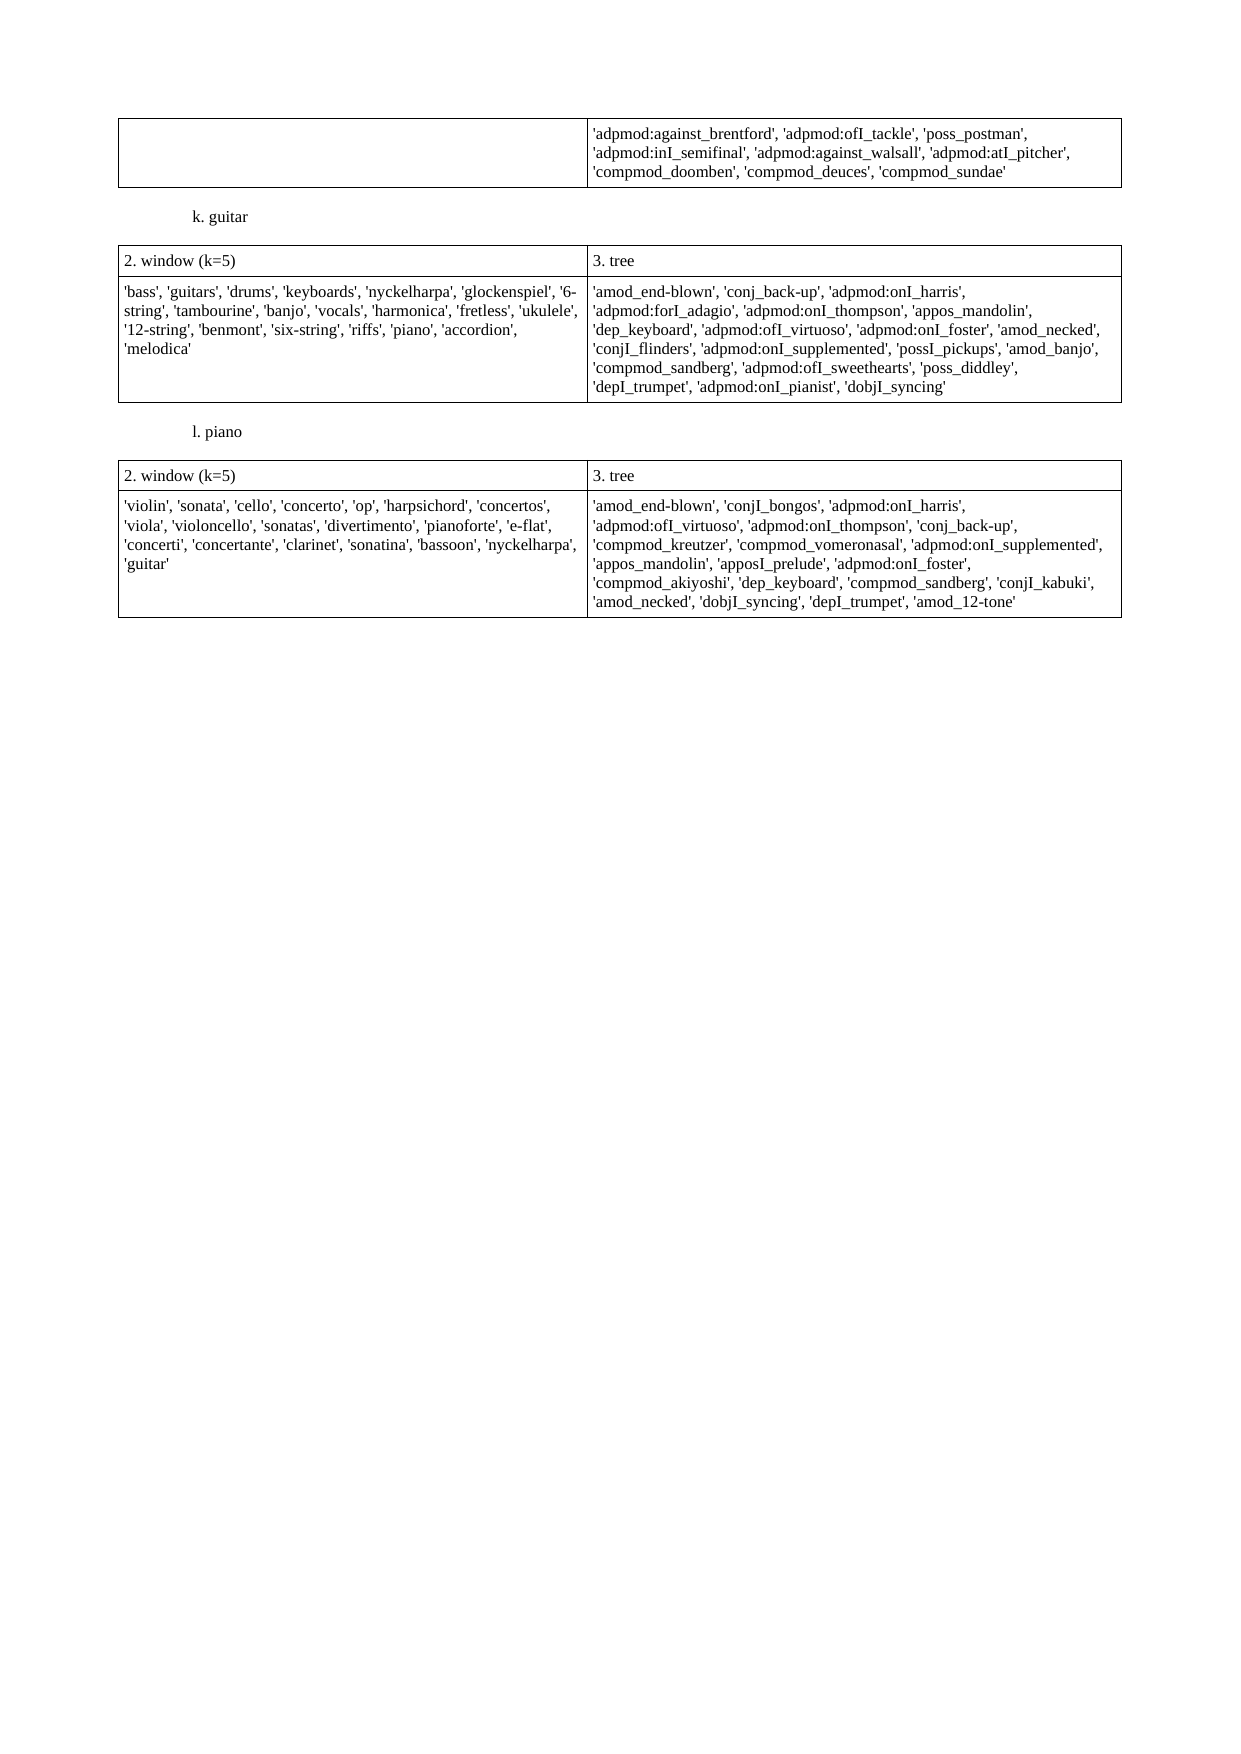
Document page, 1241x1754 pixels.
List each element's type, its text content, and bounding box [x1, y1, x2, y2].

table_cell 'amod_end-blown', 'conjI_bongos', 'adpmod:onI_harris', 'adpmod:ofI_virtuoso', 'adpmod:onI_thompson', 'conj_back-up', 'compmod_kreutzer', 'compmod_vomeronasal', 'adpmod:onI_supplemented', 'appos_mandolin', 'apposI_prelude', 'adpmod:onI_foster', 'compmod_akiyoshi', 'dep_keyboard', 'compmod_sandberg', 'conjI_kabuki', 'amod_necked', 'dobjI_syncing', 'depI_trumpet', 'amod_12-tone' [588, 491, 1121, 617]
table_header 2. window (k=5) [119, 461, 587, 490]
table_cell 'bass', 'guitars', 'drums', 'keyboards', 'nyckelharpa', 'glockenspiel', '6-string', 'tambourine', 'banjo', 'vocals', 'harmonica', 'fretless', 'ukulele', '12-string', 'benmont', 'six-string', 'riffs', 'piano', 'accordion', 'melodica' [119, 277, 587, 402]
table_header 3. tree [588, 246, 1121, 276]
table_cell 'violin', 'sonata', 'cello', 'concerto', 'op', 'harpsichord', 'concertos', 'viola', 'violoncello', 'sonatas', 'divertimento', 'pianoforte', 'e-flat', 'concerti', 'concertante', 'clarinet', 'sonatina', 'bassoon', 'nyckelharpa', 'guitar' [119, 491, 587, 617]
text l. piano [118, 421, 1122, 441]
table_cell [119, 119, 587, 187]
table_cell 'adpmod:against_brentford', 'adpmod:ofI_tackle', 'poss_postman', 'adpmod:inI_semifinal', 'adpmod:against_walsall', 'adpmod:atI_pitcher', 'compmod_doomben', 'compmod_deuces', 'compmod_sundae' [588, 119, 1121, 187]
text k. guitar [118, 206, 1122, 226]
table_header 2. window (k=5) [119, 246, 587, 276]
table_header 3. tree [588, 461, 1121, 490]
table_cell 'amod_end-blown', 'conj_back-up', 'adpmod:onI_harris', 'adpmod:forI_adagio', 'adpmod:onI_thompson', 'appos_mandolin', 'dep_keyboard', 'adpmod:ofI_virtuoso', 'adpmod:onI_foster', 'amod_necked', 'conjI_flinders', 'adpmod:onI_supplemented', 'possI_pickups', 'amod_banjo', 'compmod_sandberg', 'adpmod:ofI_sweethearts', 'poss_diddley', 'depI_trumpet', 'adpmod:onI_pianist', 'dobjI_syncing' [588, 277, 1121, 402]
